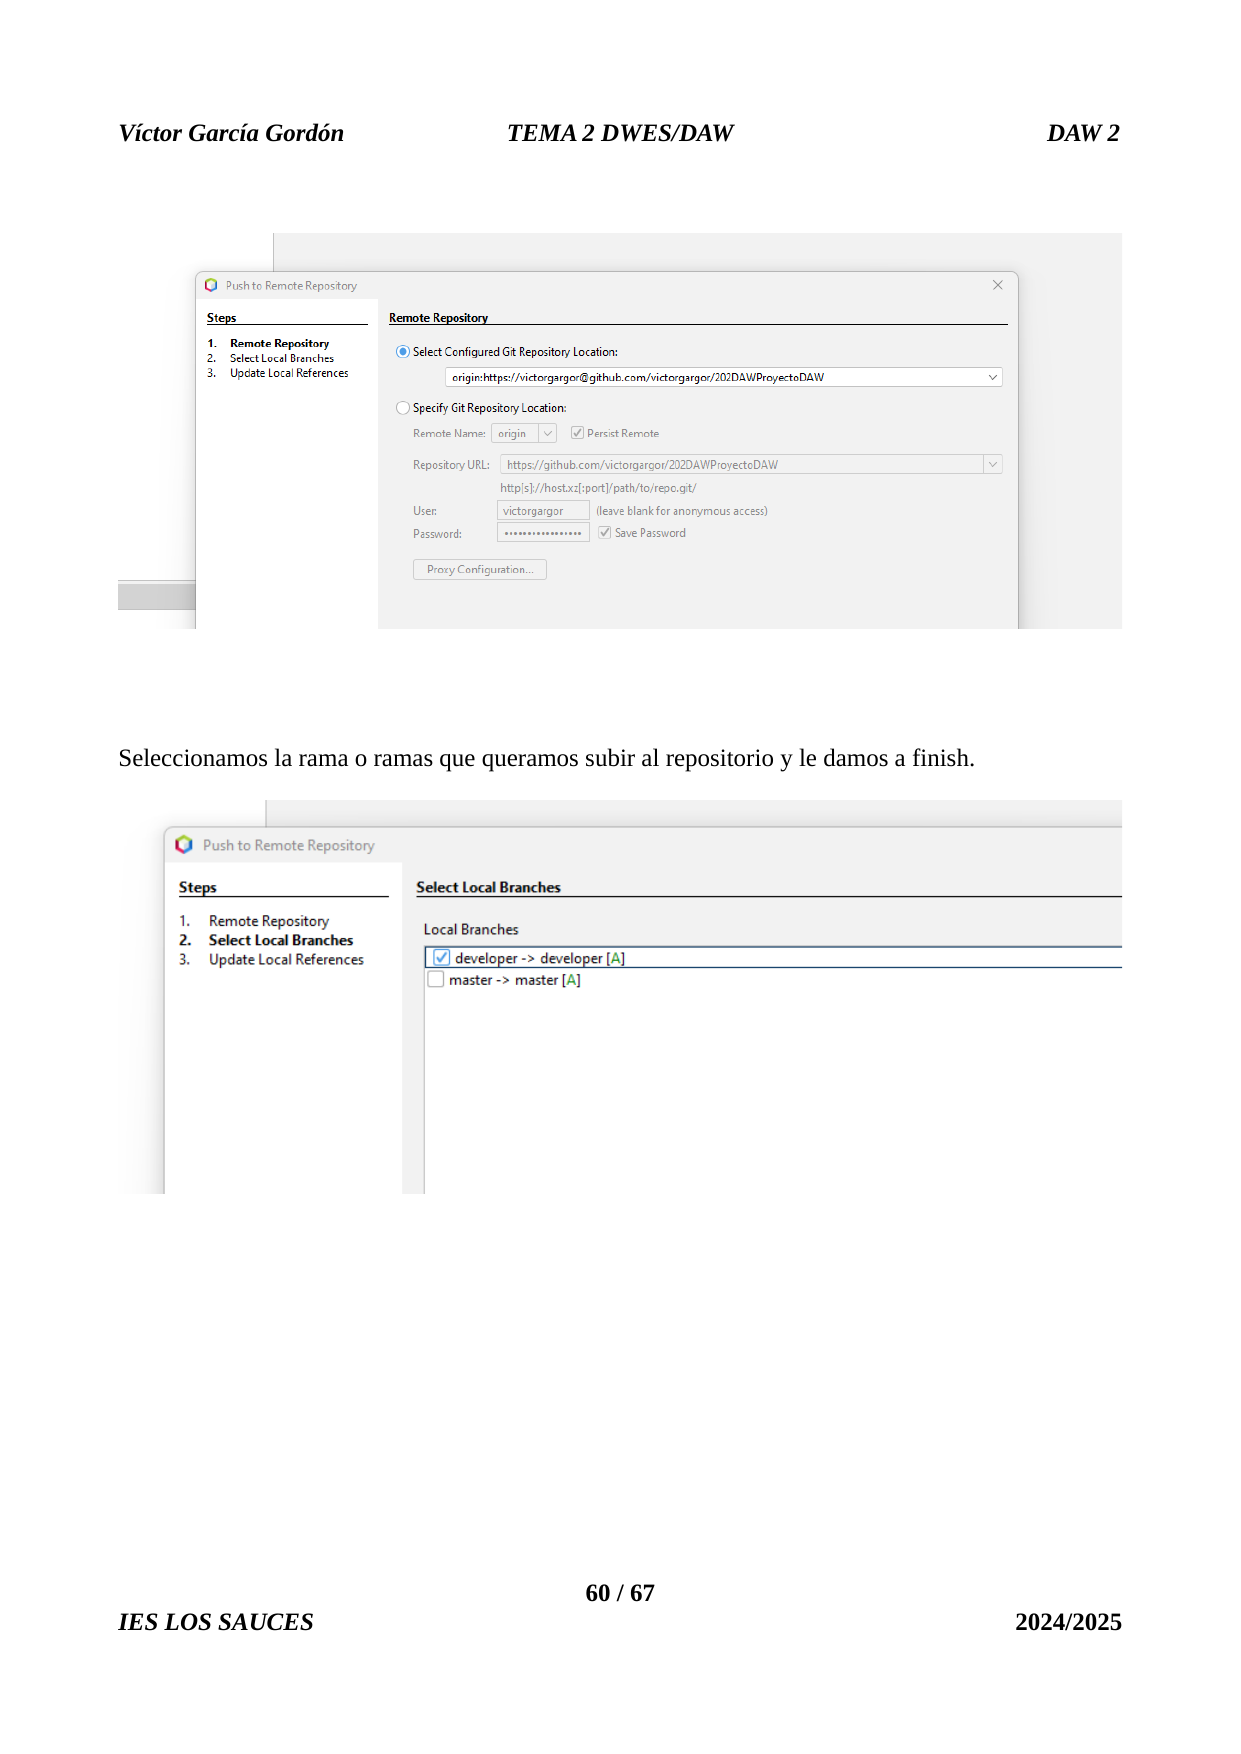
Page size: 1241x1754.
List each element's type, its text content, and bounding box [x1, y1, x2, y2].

text Seleccionamos la rama o ramas que queramos subir al repositorio y le damos a finish. [118, 743, 1122, 772]
picture [118, 800, 1123, 1194]
picture [118, 233, 1123, 629]
